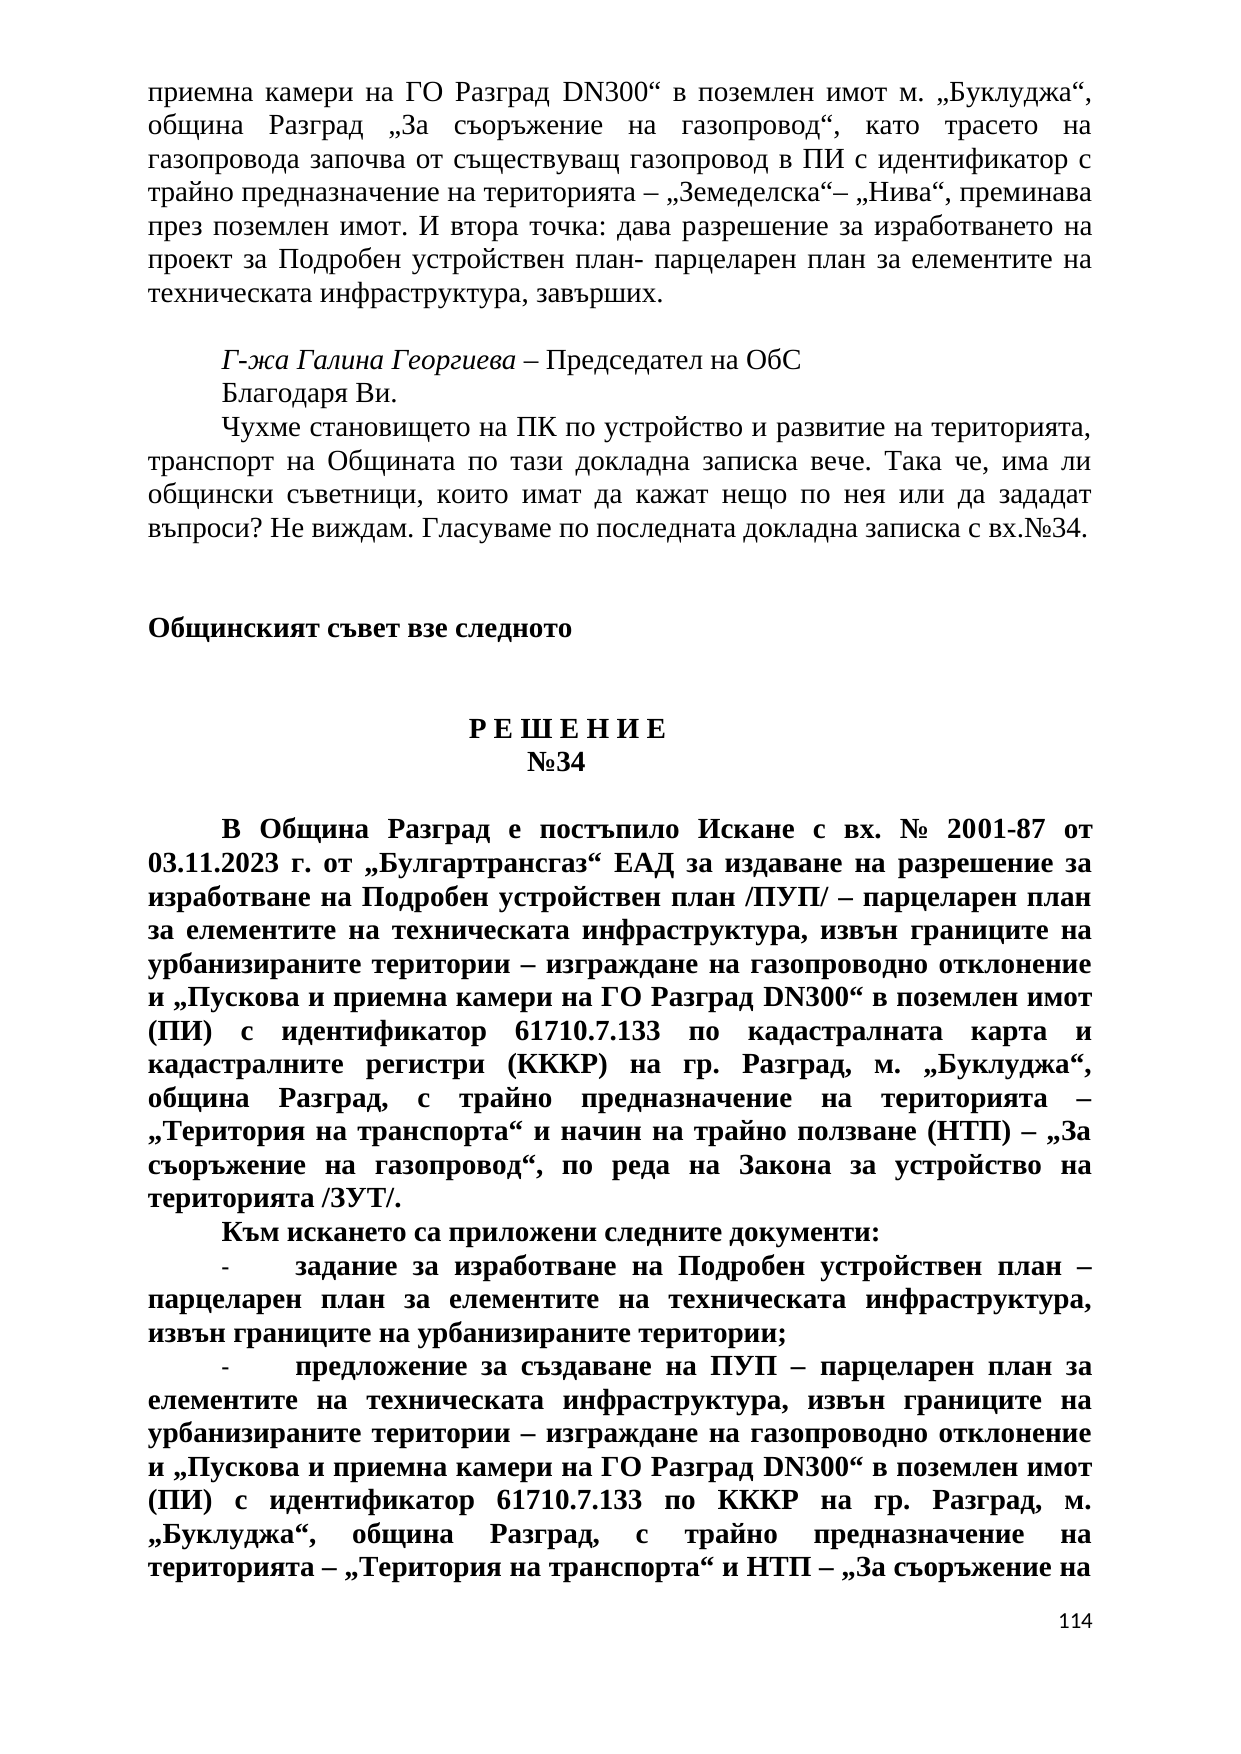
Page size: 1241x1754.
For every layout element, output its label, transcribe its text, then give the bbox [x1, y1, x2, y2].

text В Община Разград е постъпило Искане с вх. № 2001-87 от 03.11.2023 г. от „Булгартрансгаз“ ЕАД за издаване на разрешение за изработване на Подробен устройствен план /ПУП/ – парцеларен план за елементите на техническата инфраструктура, извън границите на урбанизираните територии – изграждане на газопроводно отклонение и „Пускова и приемна камери на ГО Разград DN300“ в поземлен имот (ПИ) с идентификатор 61710.7.133 по кадастралната карта и кадастралните регистри (КККР) на гр. Разград, м. „Буклуджа“, община Разград, с трайно предназначение на територията – „Територия на транспорта“ и начин на трайно ползване (НТП) – „За съоръжение на газопровод“, по реда на Закона за устройство на територията /ЗУТ/. [148, 812, 1093, 1214]
text приемна камери на ГО Разград DN300“ в поземлен имот м. „Буклуджа“, община Разград „За съоръжение на газопровод“, като трасето на газопровода започва от съществуващ газопровод в ПИ с идентификатор с трайно предназначение на територията – „Земеделска“– „Нива“, преминава през поземлен имот. И втора точка: дава разрешение за изработването на проект за Подробен устройствен план- парцеларен план за елементите на техническата инфраструктура, завърших. [148, 74, 1093, 308]
subtitle Р Е Ш Е Н И Е [148, 711, 1093, 744]
text Чухме становището на ПК по устройство и развитие на територията, транспорт на Общината по тази докладна записка вече. Така че, има ли общински съветници, които имат да кажат нещо по нея или да зададат въпроси? Не виждам. Гласуваме по последната докладна записка с вх.№34. [148, 409, 1093, 543]
subtitle Общинският съвет взе следното [148, 610, 1093, 644]
list предложение за създаване на ПУП – парцеларен план за елементите на техническата инфраструктура, извън границите на урбанизираните територии – изграждане на газопроводно отклонение и „Пускова и приемна камери на ГО Разград DN300“ в поземлен имот (ПИ) с идентификатор 61710.7.133 по КККР на гр. Разград, м. „Буклуджа“, община Разград, с трайно предназначение на територията – „Територия на транспорта“ и НТП – „За съоръжение на [148, 1348, 1093, 1583]
text Към искането са приложени следните документи: [148, 1214, 1093, 1248]
text Благодаря Ви. [148, 376, 1093, 409]
list задание за изработване на Подробен устройствен план – парцеларен план за елементите на техническата инфраструктура, извън границите на урбанизираните територии; [148, 1248, 1093, 1348]
subtitle №34 [148, 744, 1093, 778]
text Г-жа Галина Георгиева – Председател на ОбС [148, 342, 1093, 376]
